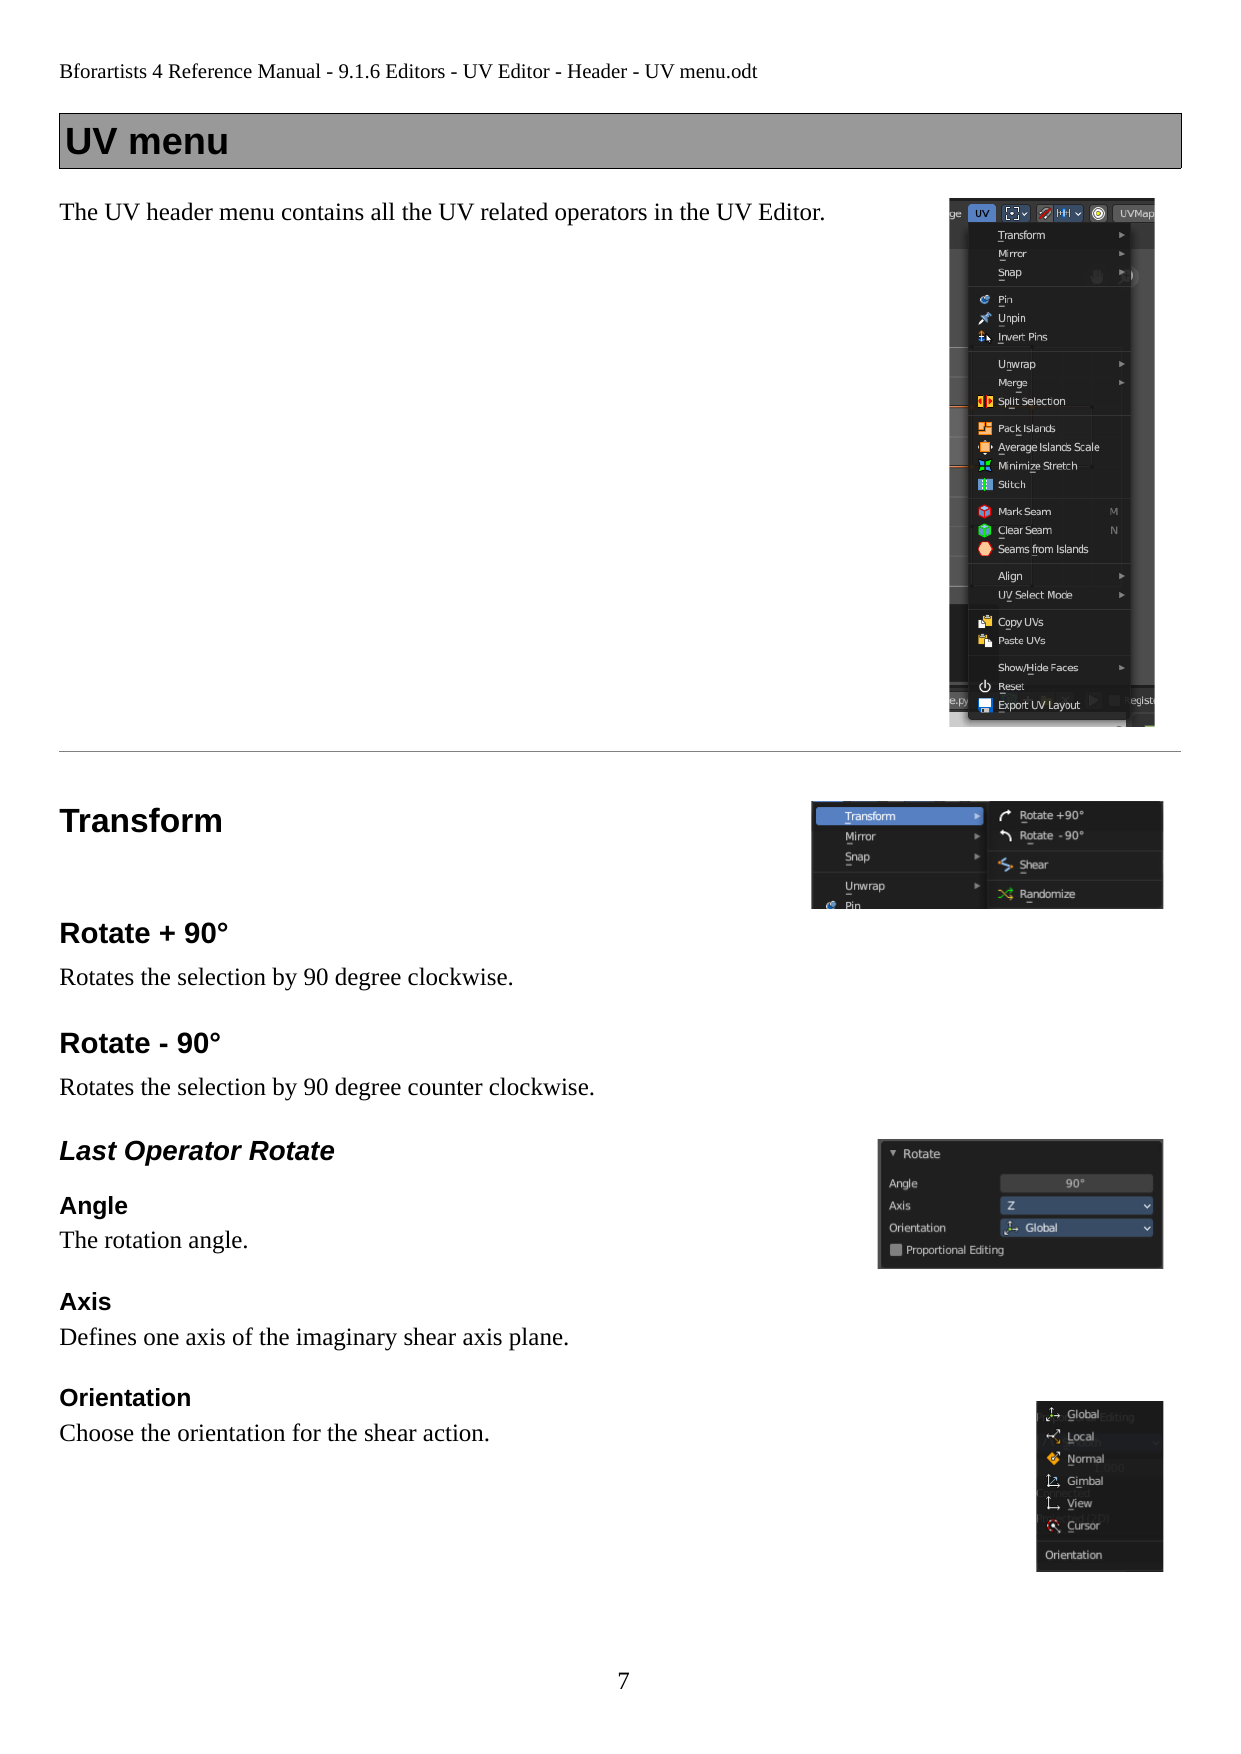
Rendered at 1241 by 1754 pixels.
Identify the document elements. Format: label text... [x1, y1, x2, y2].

picture [949, 198, 1155, 727]
subtitle [1164, 801, 1181, 840]
subtitle [1164, 1191, 1181, 1219]
text Rotates the selection by 90 degree clockwise. [59, 962, 1181, 991]
subtitle Axis [59, 1287, 1181, 1316]
text Choose the orientation for the shear action. [59, 1418, 1036, 1447]
text The UV header menu contains all the UV related operators in the UV Editor. [59, 197, 1181, 225]
subtitle Rotate - 90° [59, 1026, 1181, 1060]
picture [811, 801, 1164, 909]
subtitle Orientation [59, 1383, 1181, 1412]
picture [877, 1139, 1164, 1269]
text Defines one axis of the imaginary shear axis plane. [59, 1322, 1181, 1351]
text The rotation angle. [59, 1226, 877, 1254]
text Rotates the selection by 90 degree counter clockwise. [59, 1072, 1181, 1101]
picture [1036, 1401, 1164, 1572]
subtitle Rotate + 90° [59, 916, 1181, 950]
text [1164, 1226, 1181, 1254]
subtitle Transform [59, 801, 811, 840]
subtitle Angle [59, 1191, 877, 1219]
subtitle Last Operator Rotate [59, 1134, 1181, 1166]
table_header UV menu [60, 114, 1181, 168]
